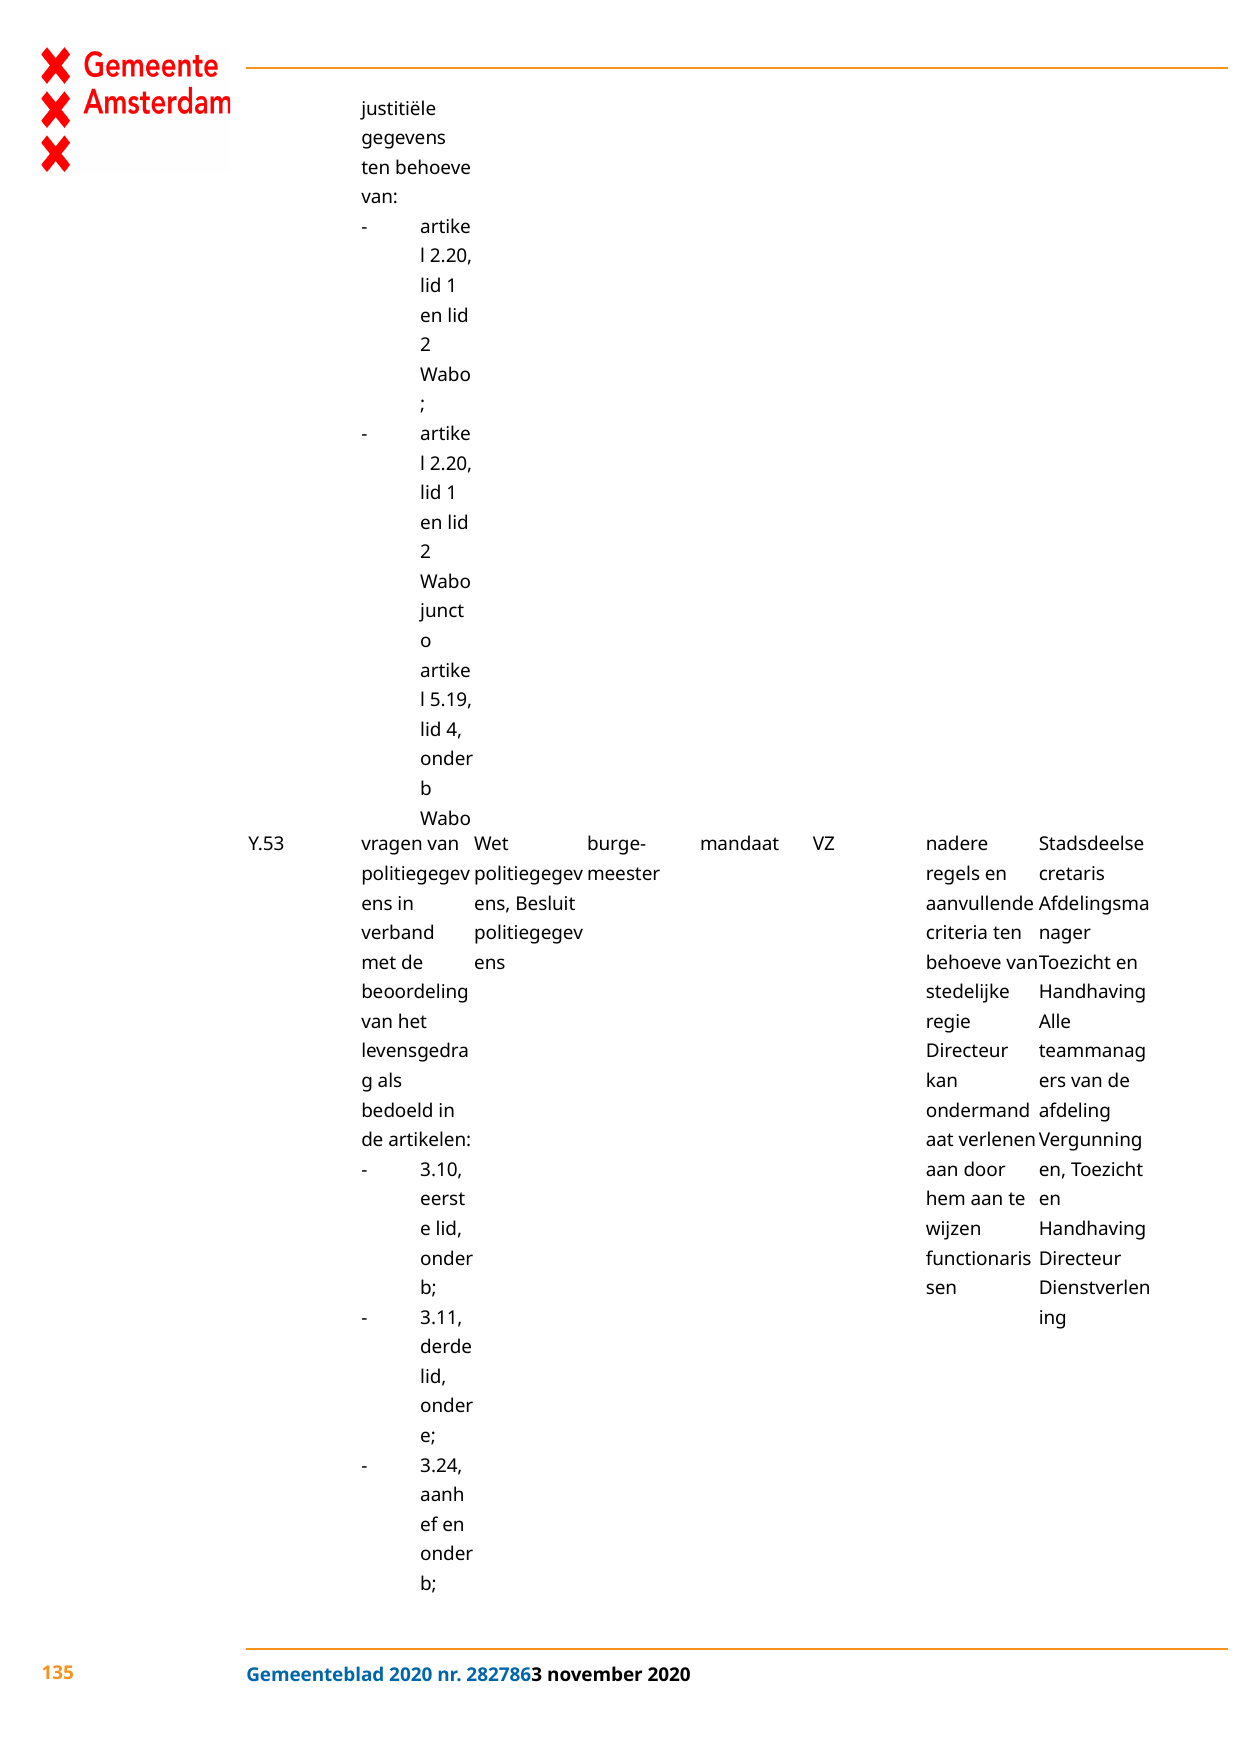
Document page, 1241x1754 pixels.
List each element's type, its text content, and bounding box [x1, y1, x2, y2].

table_cell nadere regels en aanvullende criteria ten behoeve van stedelijke regie Directeur kan ondermandaat verlenen aan door hem aan te wijzen functionarissen [926, 831, 1038, 1596]
table_cell Y.53 [248, 831, 361, 1596]
table_cell [587, 95, 700, 831]
picture [41, 47, 231, 172]
table_cell mandaat [700, 831, 813, 1596]
table_cell [474, 95, 587, 831]
table_cell burge-meester [587, 831, 700, 1596]
table_cell justitiële gegevens ten behoeve van: artikel 2.20, lid 1 en lid 2 Wabo; artikel 2.20, lid 1 en lid 2 Wabo juncto artikel 5.19, lid 4, onder b Wabo [361, 95, 474, 831]
table_cell VZ [813, 831, 926, 1596]
table_cell [926, 95, 1038, 831]
table_cell [248, 95, 361, 831]
table_cell [700, 95, 813, 831]
table_cell [1039, 95, 1152, 831]
table_cell Stadsdeelsecretaris Afdelingsmanager Toezicht en Handhaving Alle teammanagers van de afdeling Vergunningen, Toezicht en Handhaving Directeur Dienstverlening [1039, 831, 1152, 1596]
table_cell [813, 95, 926, 831]
table_cell Wet politiegegevens, Besluit politiegegevens [474, 831, 587, 1596]
table_cell vragen van politiegegevens in verband met de beoordeling van het levensgedrag als bedoeld in de artikelen: 3.10, eerste lid, onder b; 3.11, derde lid, onder e; 3.24, aanhef en onder b; [361, 831, 474, 1596]
